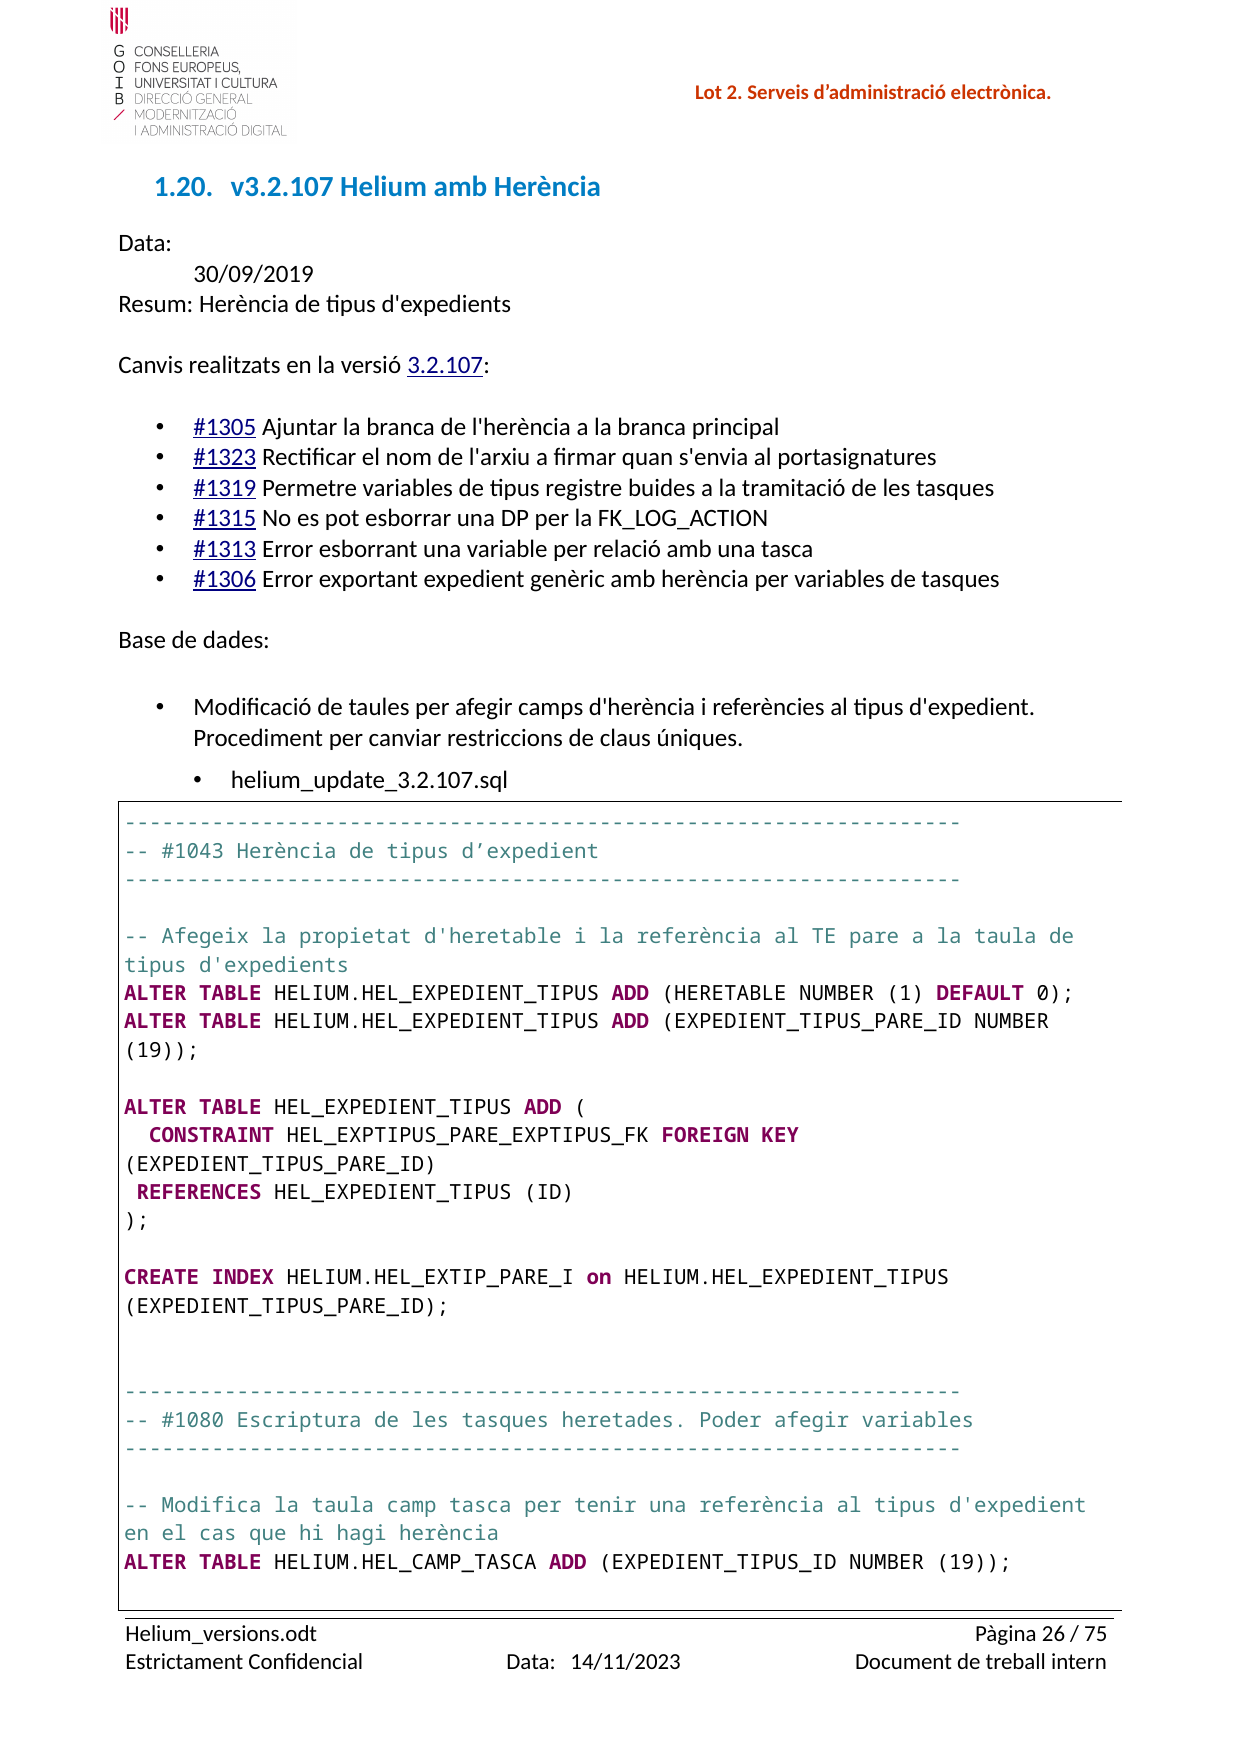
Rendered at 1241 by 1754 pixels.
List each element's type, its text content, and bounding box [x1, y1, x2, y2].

list #1315 No es pot esborrar una DP per la FK_LOG_ACTION [156, 502, 1122, 533]
text Resum: Herència de tipus d'expedients [118, 289, 1122, 319]
text Base de dades: [118, 624, 1122, 655]
list #1319 Permetre variables de tipus registre buides a la tramitació de les tasques [156, 472, 1122, 502]
list helium_update_3.2.107.sql [193, 764, 1122, 795]
text Canvis realitzats en la versió 3.2.107: [118, 350, 1122, 380]
text Data: [118, 228, 1122, 258]
list #1305 Ajuntar la branca de l'herència a la branca principal [156, 411, 1122, 441]
list #1306 Error exportant expedient genèric amb herència per variables de tasques [156, 563, 1122, 594]
list #1313 Error esborrant una variable per relació amb una tasca [156, 533, 1122, 563]
table_header ------------------------------------------------------------------- -- #1043 Herència de tipus d’expedient ------------------------------------------------------------------- -- Afegeix la propietat d'heretable i la referència al TE pare a la taula de tipus d'expedients ALTER TABLE HELIUM.HEL_EXPEDIENT_TIPUS ADD (HERETABLE NUMBER (1) DEFAULT 0); ALTER TABLE HELIUM.HEL_EXPEDIENT_TIPUS ADD (EXPEDIENT_TIPUS_PARE_ID NUMBER (19)); ALTER TABLE HEL_EXPEDIENT_TIPUS ADD ( CONSTRAINT HEL_EXPTIPUS_PARE_EXPTIPUS_FK FOREIGN KEY (EXPEDIENT_TIPUS_PARE_ID) REFERENCES HEL_EXPEDIENT_TIPUS (ID) ); CREATE INDEX HELIUM.HEL_EXTIP_PARE_I on HELIUM.HEL_EXPEDIENT_TIPUS (EXPEDIENT_TIPUS_PARE_ID); ------------------------------------------------------------------- -- #1080 Escriptura de les tasques heretades. Poder afegir variables ------------------------------------------------------------------- -- Modifica la taula camp tasca per tenir una referència al tipus d'expedient en el cas que hi hagi herència ALTER TABLE HELIUM.HEL_CAMP_TASCA ADD (EXPEDIENT_TIPUS_ID NUMBER (19)); [119, 802, 1122, 1609]
subtitle v3.2.107 Helium amb Herència [153, 168, 1122, 204]
picture [100, 0, 297, 144]
list #1323 Rectificar el nom de l'arxiu a firmar quan s'envia al portasignatures [156, 441, 1122, 472]
text 30/09/2019 [118, 258, 1122, 289]
list Modificació de taules per afegir camps d'herència i referències al tipus d'expedient. Procediment per canviar restriccions de claus úniques. [156, 691, 1122, 752]
